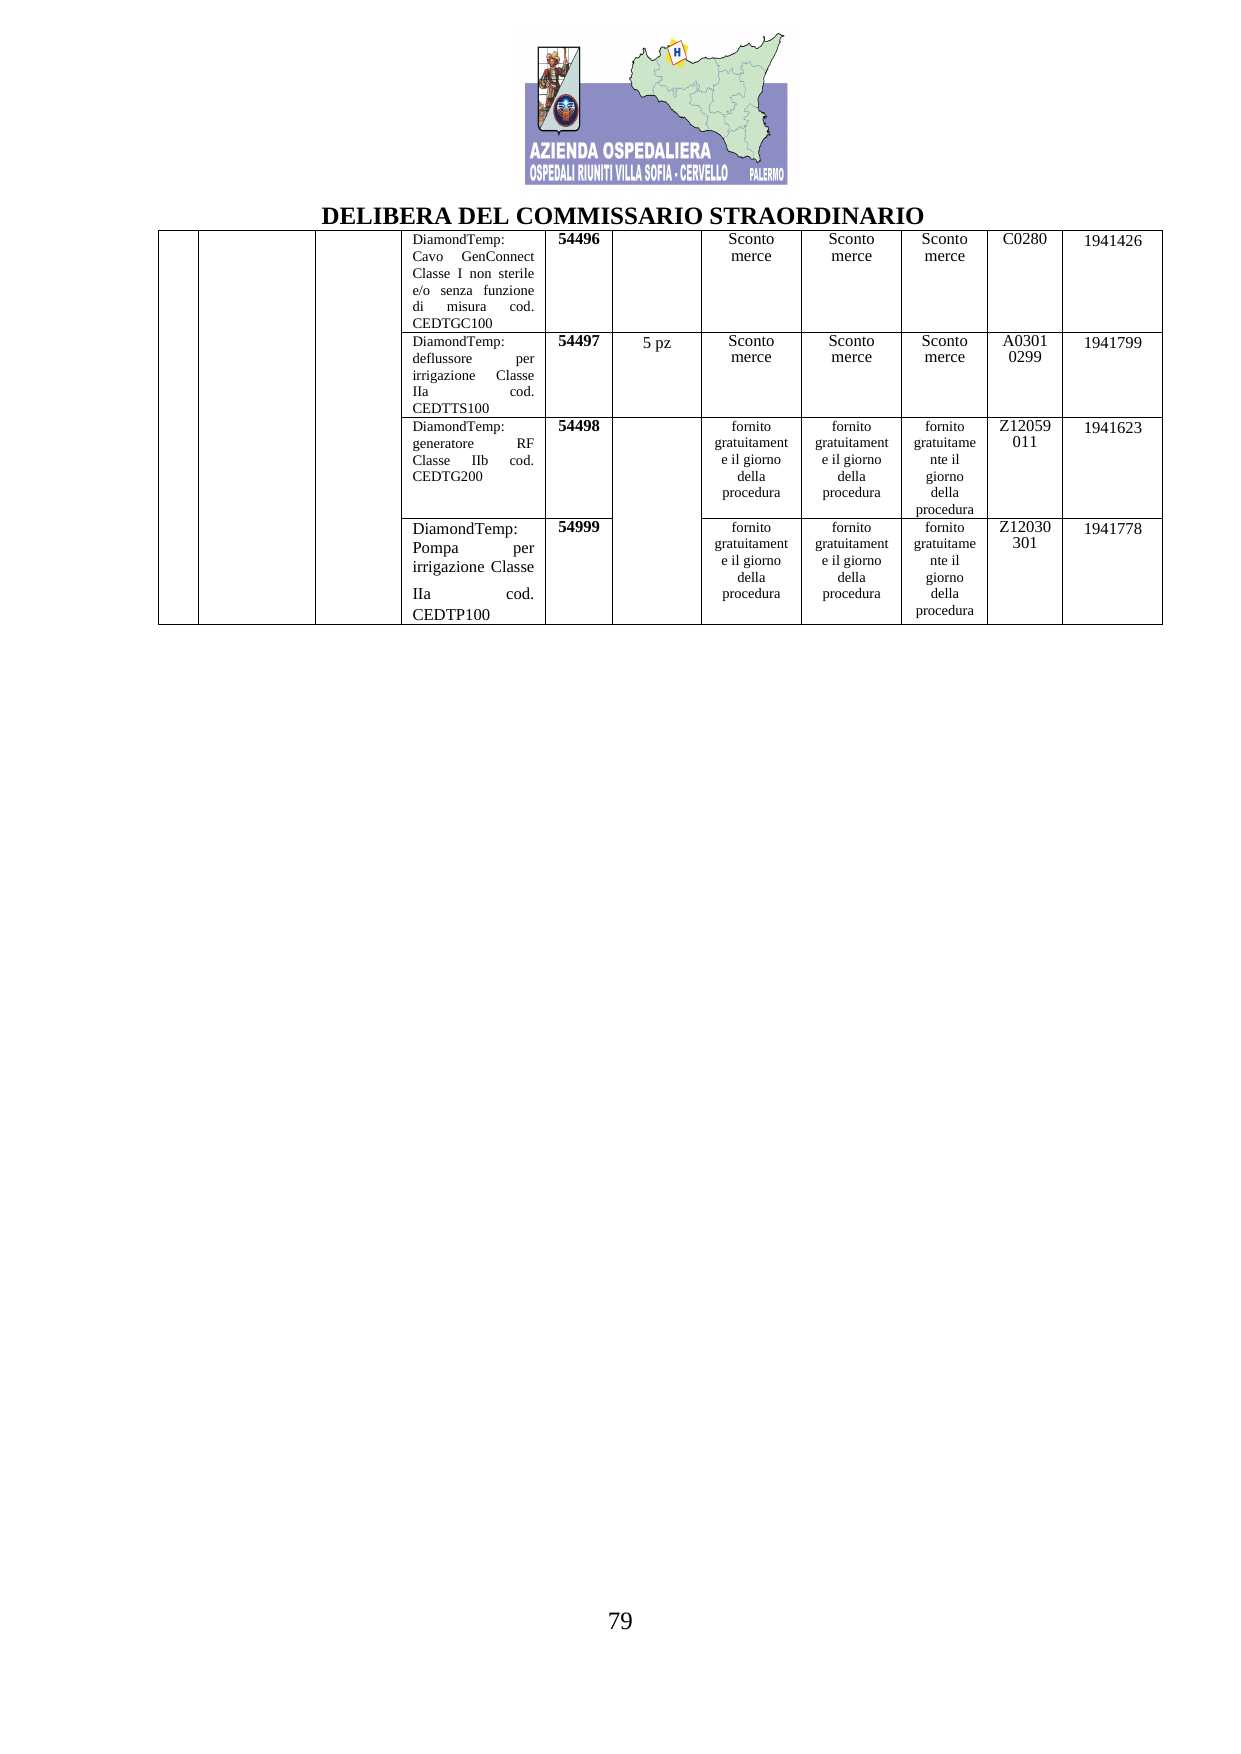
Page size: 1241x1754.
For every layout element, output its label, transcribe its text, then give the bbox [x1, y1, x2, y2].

table_cell fornito gratuitamente il giorno della procedura [802, 418, 901, 518]
table_cell fornito gratuitamente il giorno della procedura [702, 519, 801, 624]
table_cell 1941799 [1063, 333, 1162, 417]
table_cell fornito gratuitamente il giorno della procedura [902, 519, 987, 624]
table_cell Sconto merce [902, 231, 987, 332]
table_cell DiamondTemp: deflussore per irrigazione Classe IIa cod. CEDTTS100 [402, 333, 545, 417]
table_cell 5 pz [613, 333, 701, 417]
table_cell 1941426 [1063, 231, 1162, 332]
table_cell Sconto merce [902, 333, 987, 417]
table_cell Z12059011 [988, 418, 1062, 518]
table_cell DiamondTemp: generatore RF Classe IIb cod. CEDTG200 [402, 418, 545, 518]
table_cell 54497 [546, 333, 612, 417]
table_cell DiamondTemp: Pompa per irrigazione Classe IIa cod. CEDTP100 [402, 519, 545, 624]
table_cell Sconto merce [802, 231, 901, 332]
table_cell [316, 231, 401, 624]
table_cell 1941623 [1063, 418, 1162, 518]
table_cell 54496 [546, 231, 612, 332]
table_cell fornito gratuitamente il giorno della procedura [902, 418, 987, 518]
table_cell 54498 [546, 418, 612, 518]
table_cell [613, 418, 701, 624]
table_cell A03010299 [988, 333, 1062, 417]
table_cell Z12030301 [988, 519, 1062, 624]
table_cell 54999 [546, 519, 612, 624]
table_cell fornito gratuitamente il giorno della procedura [702, 418, 801, 518]
table_cell C0280 [988, 231, 1062, 332]
table_cell [199, 231, 315, 624]
table_cell fornito gratuitamente il giorno della procedura [802, 519, 901, 624]
table_cell 1941778 [1063, 519, 1162, 624]
table_cell DiamondTemp: Cavo GenConnect Classe I non sterile e/o senza funzione di misura cod. CEDTGC100 [402, 231, 545, 332]
table_cell [613, 231, 701, 332]
table_cell [159, 231, 198, 624]
table_cell Sconto merce [702, 333, 801, 417]
table_cell Sconto merce [802, 333, 901, 417]
table_cell Sconto merce [702, 231, 801, 332]
